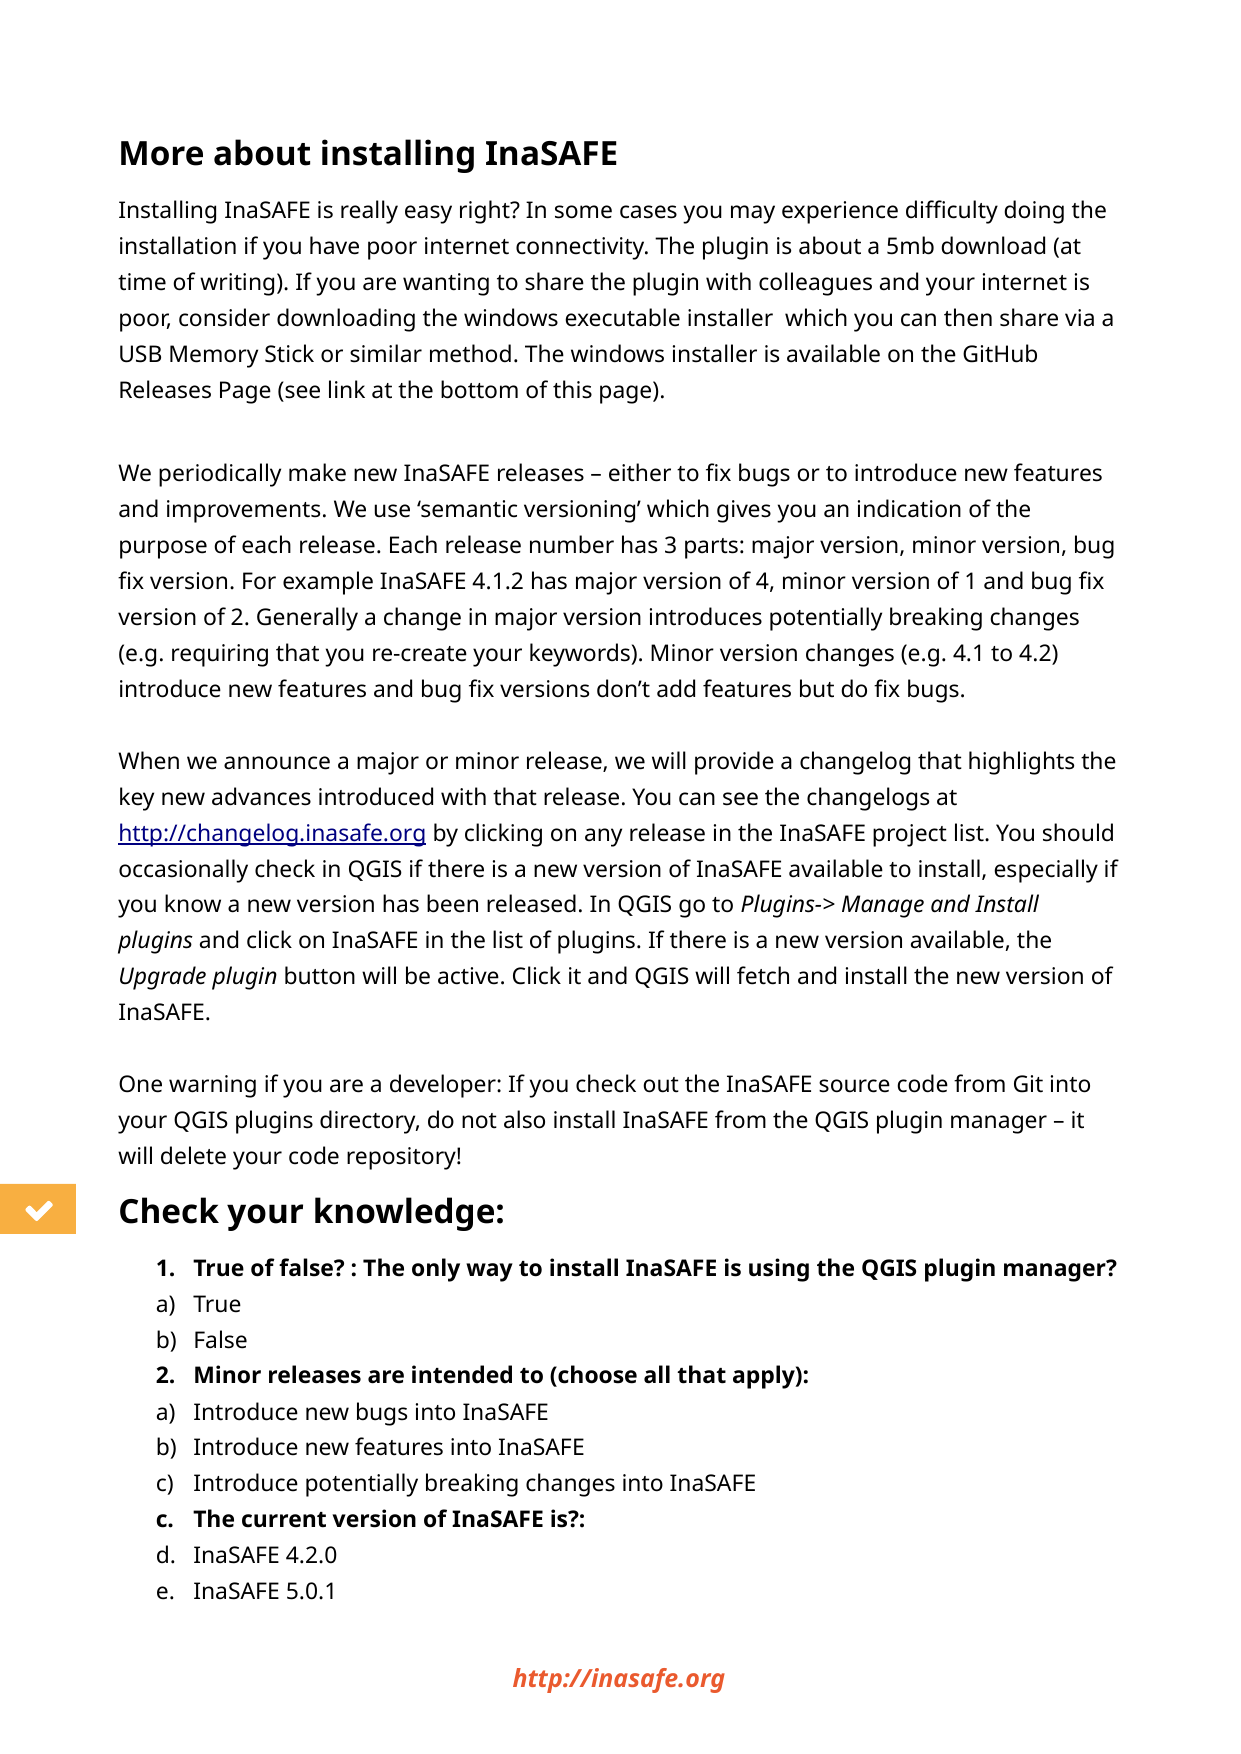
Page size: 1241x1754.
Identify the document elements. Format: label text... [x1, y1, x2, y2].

list Introduce new features into InaSAFE [156, 1431, 1122, 1463]
text We periodically make new InaSAFE releases – either to fix bugs or to introduce new features and improvements. We use ‘semantic versioning’ which gives you an indication of the purpose of each release. Each release number has 3 parts: major version, minor version, bug fix version. For example InaSAFE 4.1.2 has major version of 4, minor version of 1 and bug fix version of 2. Generally a change in major version introduces potentially breaking changes (e.g. requiring that you re-create your keywords). Minor version changes (e.g. 4.1 to 4.2) introduce new features and bug fix versions don’t add features but do fix bugs. [118, 457, 1122, 704]
list Minor releases are intended to (choose all that apply): [156, 1359, 1122, 1391]
list True [156, 1288, 1122, 1319]
list Introduce new bugs into InaSAFE [156, 1395, 1122, 1427]
subtitle Check your knowledge: [118, 1188, 1122, 1233]
list The current version of InaSAFE is?: [156, 1503, 1122, 1534]
text One warning if you are a developer: If you check out the InaSAFE source code from Git into your QGIS plugins directory, do not also install InaSAFE from the QGIS plugin manager – it will delete your code repository! [118, 1068, 1122, 1171]
list Introduce potentially breaking changes into InaSAFE [156, 1467, 1122, 1498]
list True of false? : The only way to install InaSAFE is using the QGIS plugin manager? [156, 1252, 1122, 1283]
list InaSAFE 4.2.0 [156, 1539, 1122, 1570]
text When we announce a major or minor release, we will provide a changelog that highlights the key new advances introduced with that release. You can see the changelogs at http://changelog.inasafe.org by clicking on any release in the InaSAFE project list. You should occasionally check in QGIS if there is a new version of InaSAFE available to install, especially if you know a new version has been released. In QGIS go to Plugins-> Manage and Install plugins and click on InaSAFE in the list of plugins. If there is a new version available, the Upgrade plugin button will be active. Click it and QGIS will fetch and install the new version of InaSAFE. [118, 745, 1122, 1027]
list InaSAFE 5.0.1 [156, 1575, 1122, 1606]
text Installing InaSAFE is really easy right? In some cases you may experience difficulty doing the installation if you have poor internet connectivity. The plugin is about a 5mb download (at time of writing). If you are wanting to share the plugin with colleagues and your internet is poor, consider downloading the windows executable installer which you can then share via a USB Memory Stick or similar method. The windows installer is available on the GitHub Releases Page (see link at the bottom of this page). [118, 194, 1122, 405]
subtitle More about installing InaSAFE [118, 130, 1122, 175]
list False [156, 1323, 1122, 1355]
